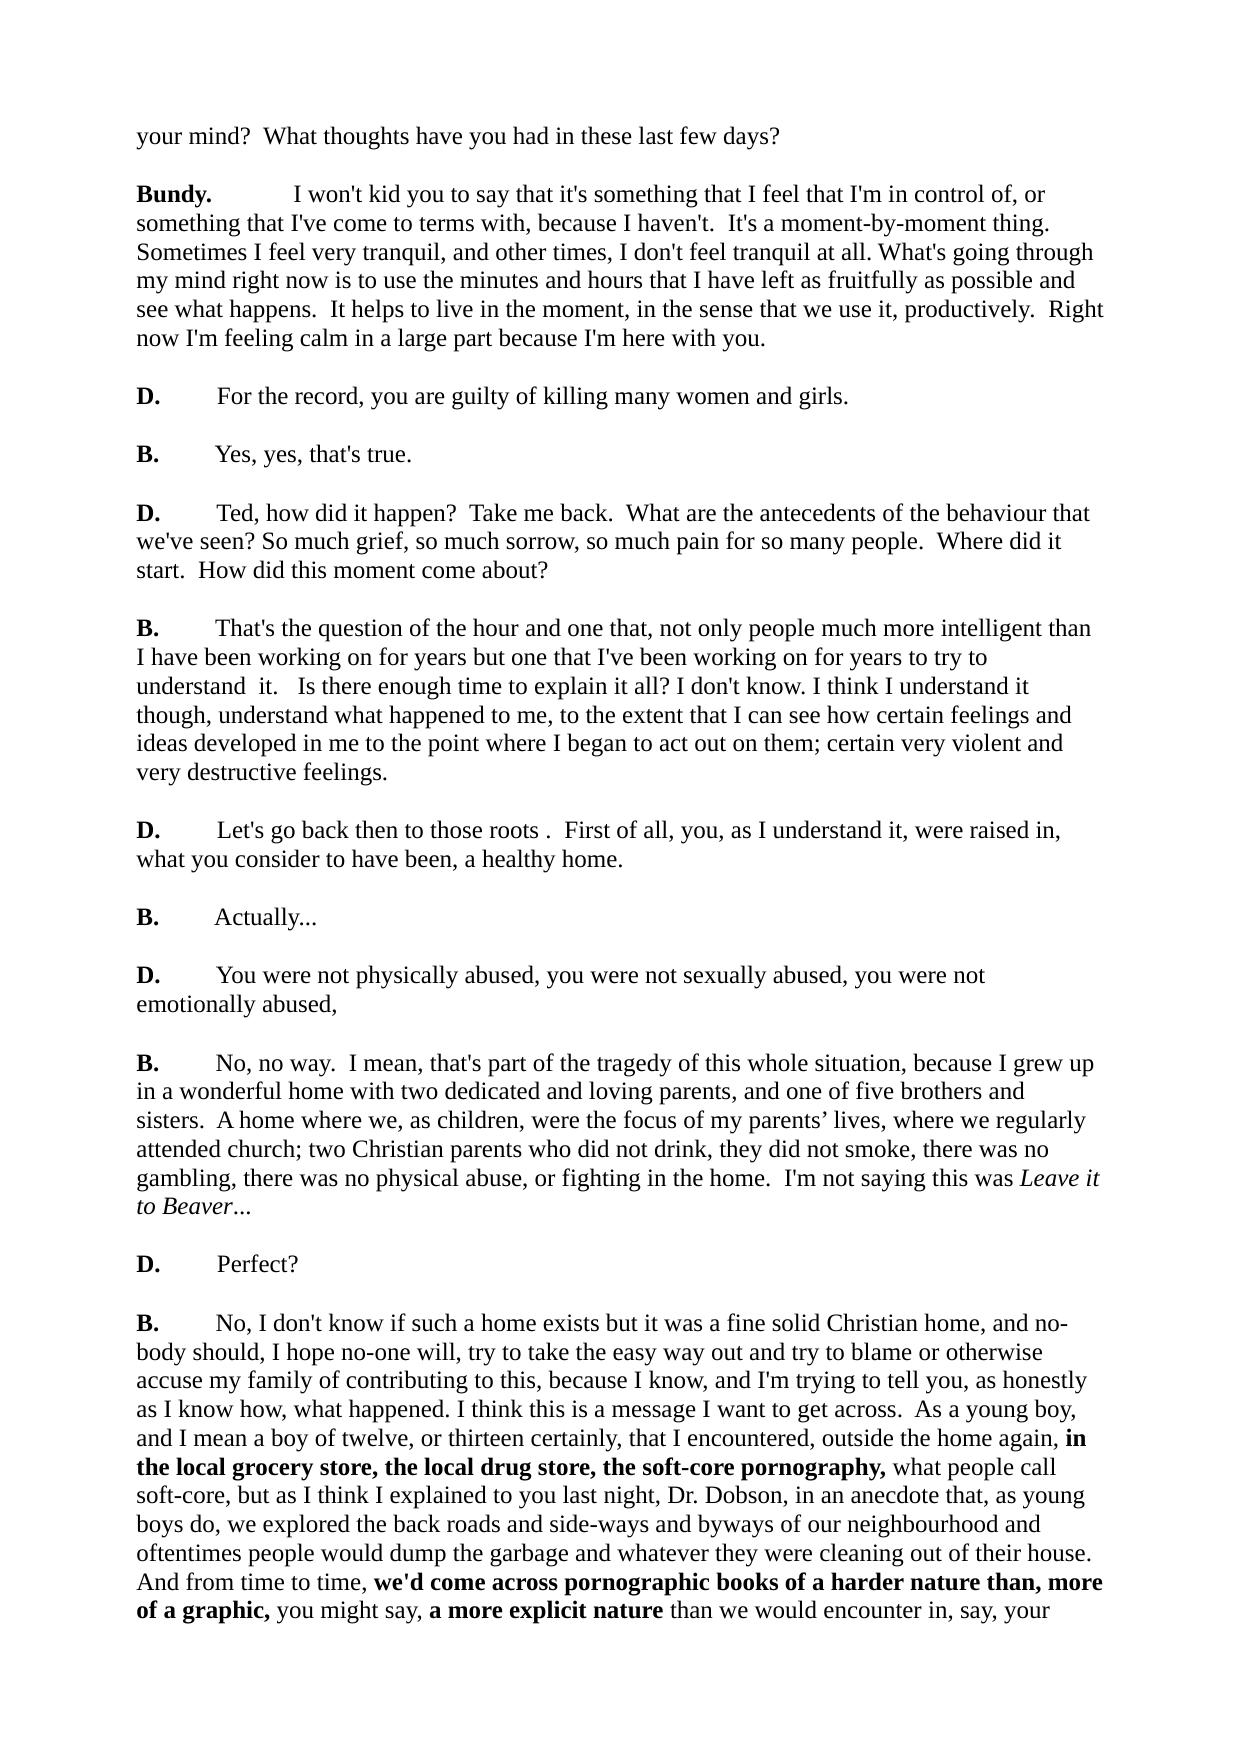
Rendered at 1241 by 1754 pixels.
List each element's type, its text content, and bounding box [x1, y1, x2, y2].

table_header your mind? What thoughts have you had in these last few days? Bundy. I won't kid you to say that it's something that I feel that I'm in control of, or something that I've come to terms with, because I haven't. It's a moment-by-moment thing. Sometimes I feel very tranquil, and other times, I don't feel tranquil at all. What's going through my mind right now is to use the minutes and hours that I have left as fruitfully as possible and see what happens. It helps to live in the moment, in the sense that we use it, productively. Right now I'm feeling calm in a large part because I'm here with you. D. For the record, you are guilty of killing many women and girls. B. Yes, yes, that's true. D. Ted, how did it happen? Take me back. What are the antecedents of the behaviour that we've seen? So much grief, so much sorrow, so much pain for so many people. Where did it start. How did this moment come about? B. That's the question of the hour and one that, not only people much more intelligent than I have been working on for years but one that I've been working on for years to try to understand it. Is there enough time to explain it all? I don't know. I think I understand it though, understand what happened to me, to the extent that I can see how certain feelings and ideas developed in me to the point where I began to act out on them; certain very violent and very destructive feelings. D. Let's go back then to those roots . First of all, you, as I understand it, were raised in, what you consider to have been, a healthy home. B. Actually... D. You were not physically abused, you were not sexually abused, you were not emotionally abused, B. No, no way. I mean, that's part of the tragedy of this whole situation, because I grew up in a wonderful home with two dedicated and loving parents, and one of five brothers and sisters. A home where we, as children, were the focus of my parents’ lives, where we regularly attended church; two Christian parents who did not drink, they did not smoke, there was no gambling, there was no physical abuse, or fighting in the home. I'm not saying this was Leave it to Beaver... D. Perfect? B. No, I don't know if such a home exists but it was a fine solid Christian home, and no-body should, I hope no-one will, try to take the easy way out and try to blame or otherwise accuse my family of contributing to this, because I know, and I'm trying to tell you, as honestly as I know how, what happened. I think this is a message I want to get across. As a young boy, and I mean a boy of twelve, or thirteen certainly, that I encountered, outside the home again, in the local grocery store, the local drug store, the soft-core pornography, what people call soft-core, but as I think I explained to you last night, Dr. Dobson, in an anecdote that, as young boys do, we explored the back roads and side-ways and byways of our neighbourhood and oftentimes people would dump the garbage and whatever they were cleaning out of their house. And from time to time, we'd come across pornographic books of a harder nature than, more of a graphic, you might say, a more explicit nature than we would encounter in, say, your [133, 118, 1107, 1627]
